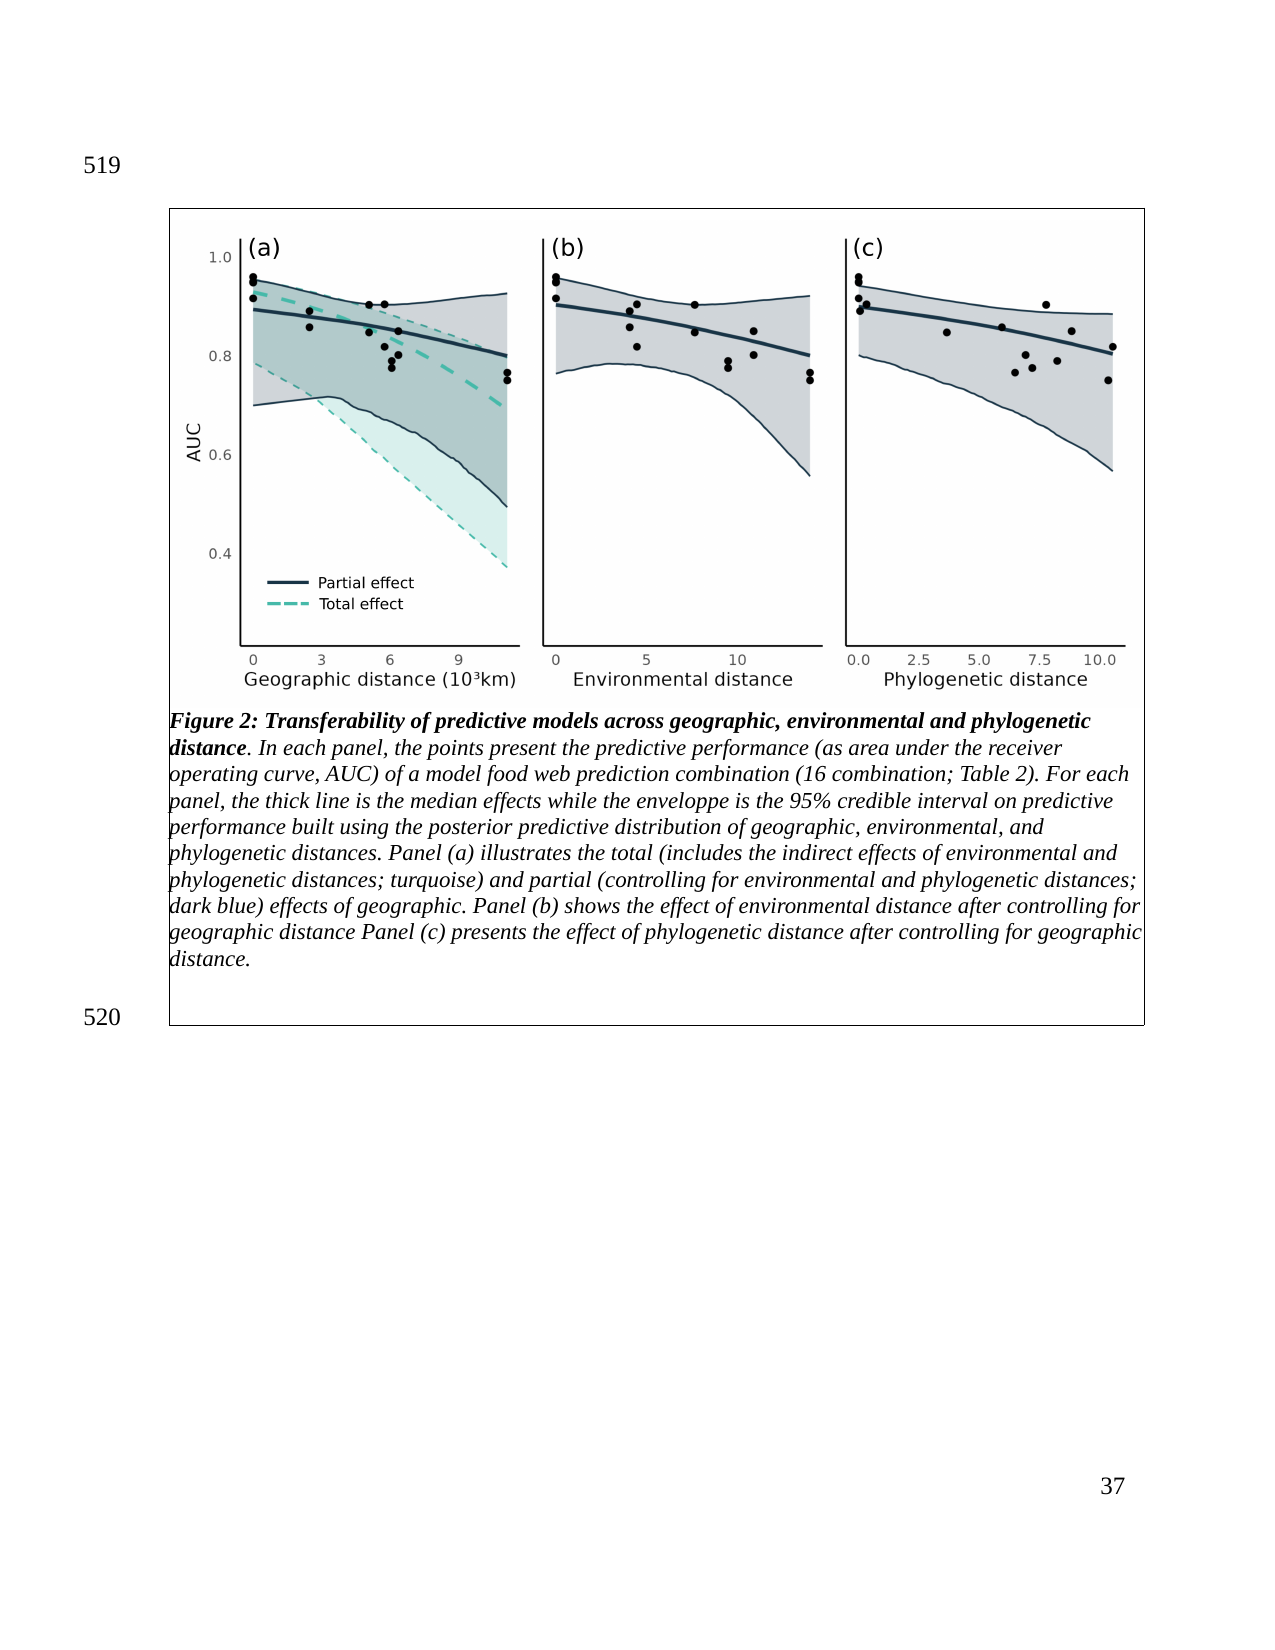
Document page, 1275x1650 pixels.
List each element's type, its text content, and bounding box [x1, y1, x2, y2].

picture [170, 220, 1144, 708]
text Figure 2: Transferability of predictive models across geographic, environmental and phylogenetic distance. In each panel, the points present the predictive performance (as area under the receiver operating curve, AUC) of a model food web prediction combination (16 combination; Table 2). For each panel, the thick line is the median effects while the enveloppe is the 95% credible interval on predictive performance built using the posterior predictive distribution of geographic, environmental, and phylogenetic distances. Panel (a) illustrates the total (includes the indirect effects of environmental and phylogenetic distances; turquoise) and partial (controlling for environmental and phylogenetic distances; dark blue) effects of geographic. Panel (b) shows the effect of environmental distance after controlling for geographic distance Panel (c) presents the effect of phylogenetic distance after controlling for geographic distance. [170, 708, 1144, 971]
